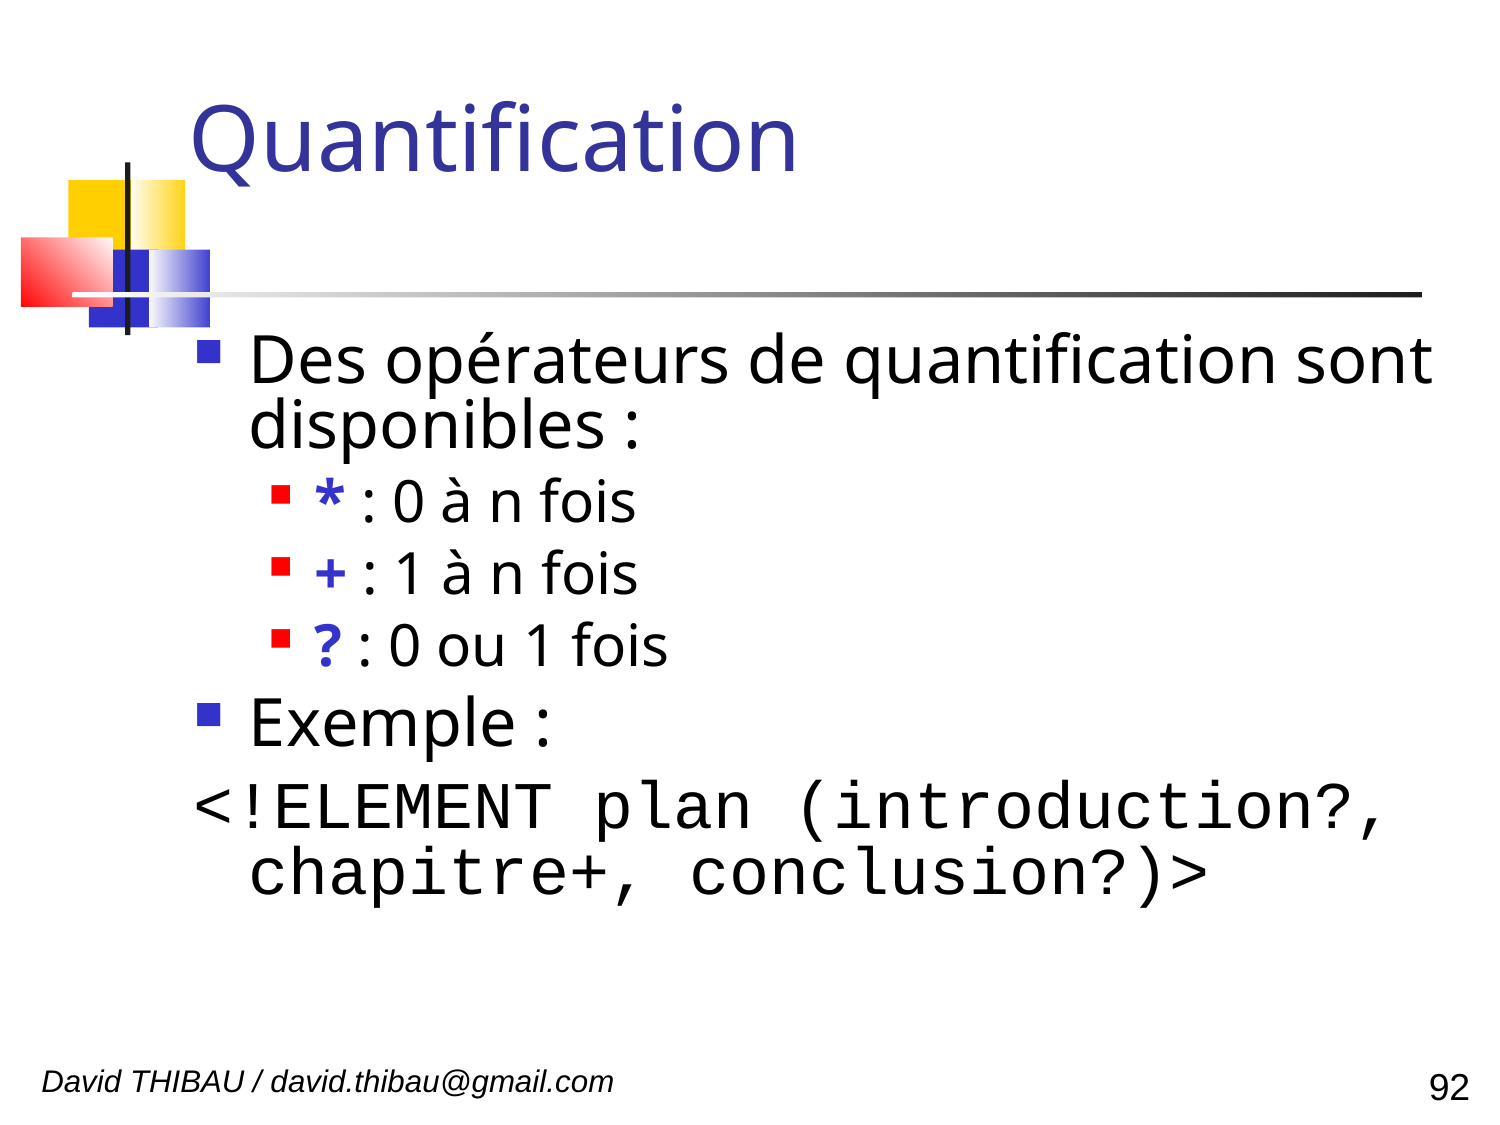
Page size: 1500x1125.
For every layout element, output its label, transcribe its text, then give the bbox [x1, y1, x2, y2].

title Quantification [188, 13, 1467, 275]
list Des opérateurs de quantification sont disponibles : * : 0 à n fois + : 1 à n fois ? : 0 ou 1 fois Exemple : <!ELEMENT plan (introduction?, chapitre+, conclusion?)> [193, 330, 1469, 1047]
